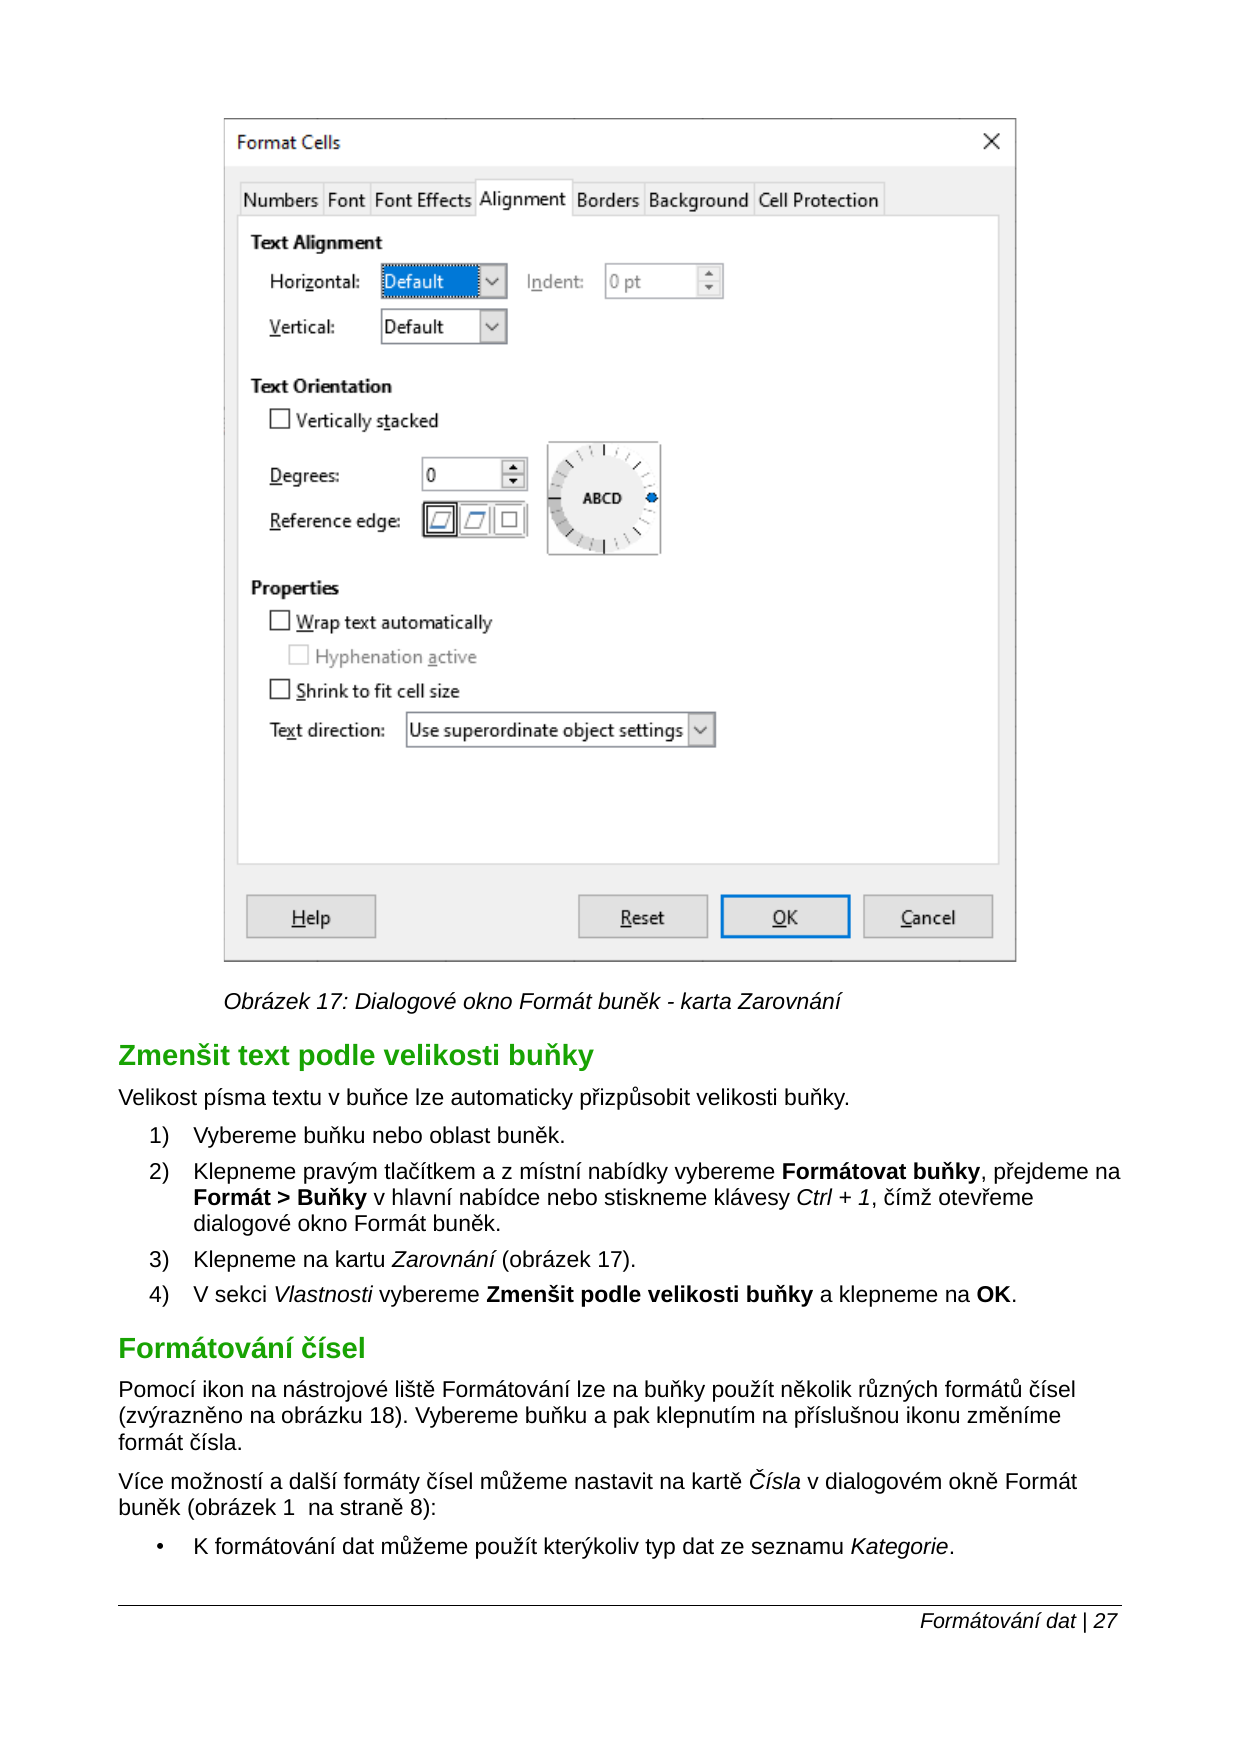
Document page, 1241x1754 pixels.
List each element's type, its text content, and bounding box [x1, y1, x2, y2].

list Vybereme buňku nebo oblast buněk. [169, 1122, 1122, 1149]
list K formátování dat můžeme použít kterýkoliv typ dat ze seznamu Kategorie. [156, 1533, 1122, 1559]
text Obrázek 17: Dialogové okno Formát buněk - karta Zarovnání [223, 962, 1017, 1015]
text Pomocí ikon na nástrojové liště Formátování lze na buňky použít několik různých formátů čísel (zvýrazněno na obrázku 18). Vybereme buňku a pak klepnutím na příslušnou ikonu změníme formát čísla. [118, 1376, 1122, 1455]
text Velikost písma textu v buňce lze automaticky přizpůsobit velikosti buňky. [118, 1084, 1122, 1110]
list V sekci Vlastnosti vybereme Zmenšit podle velikosti buňky a klepneme na OK. [169, 1281, 1122, 1307]
picture [223, 118, 1017, 962]
list Klepneme na kartu Zarovnání (obrázek 17). [169, 1246, 1122, 1272]
text Více možností a další formáty čísel můžeme nastavit na kartě Čísla v dialogovém okně Formát buněk (obrázek 1 na straně 7): [118, 1468, 1122, 1520]
subtitle Zmenšit text podle velikosti buňky [118, 1038, 1122, 1072]
list Klepneme pravým tlačítkem a z místní nabídky vybereme Formátovat buňky, přejdeme na Formát > Buňky v hlavní nabídce nebo stiskneme klávesy Ctrl + 1, čímž otevřeme dialogové okno Formát buněk. [169, 1158, 1122, 1237]
subtitle Formátování čísel [118, 1331, 1122, 1364]
